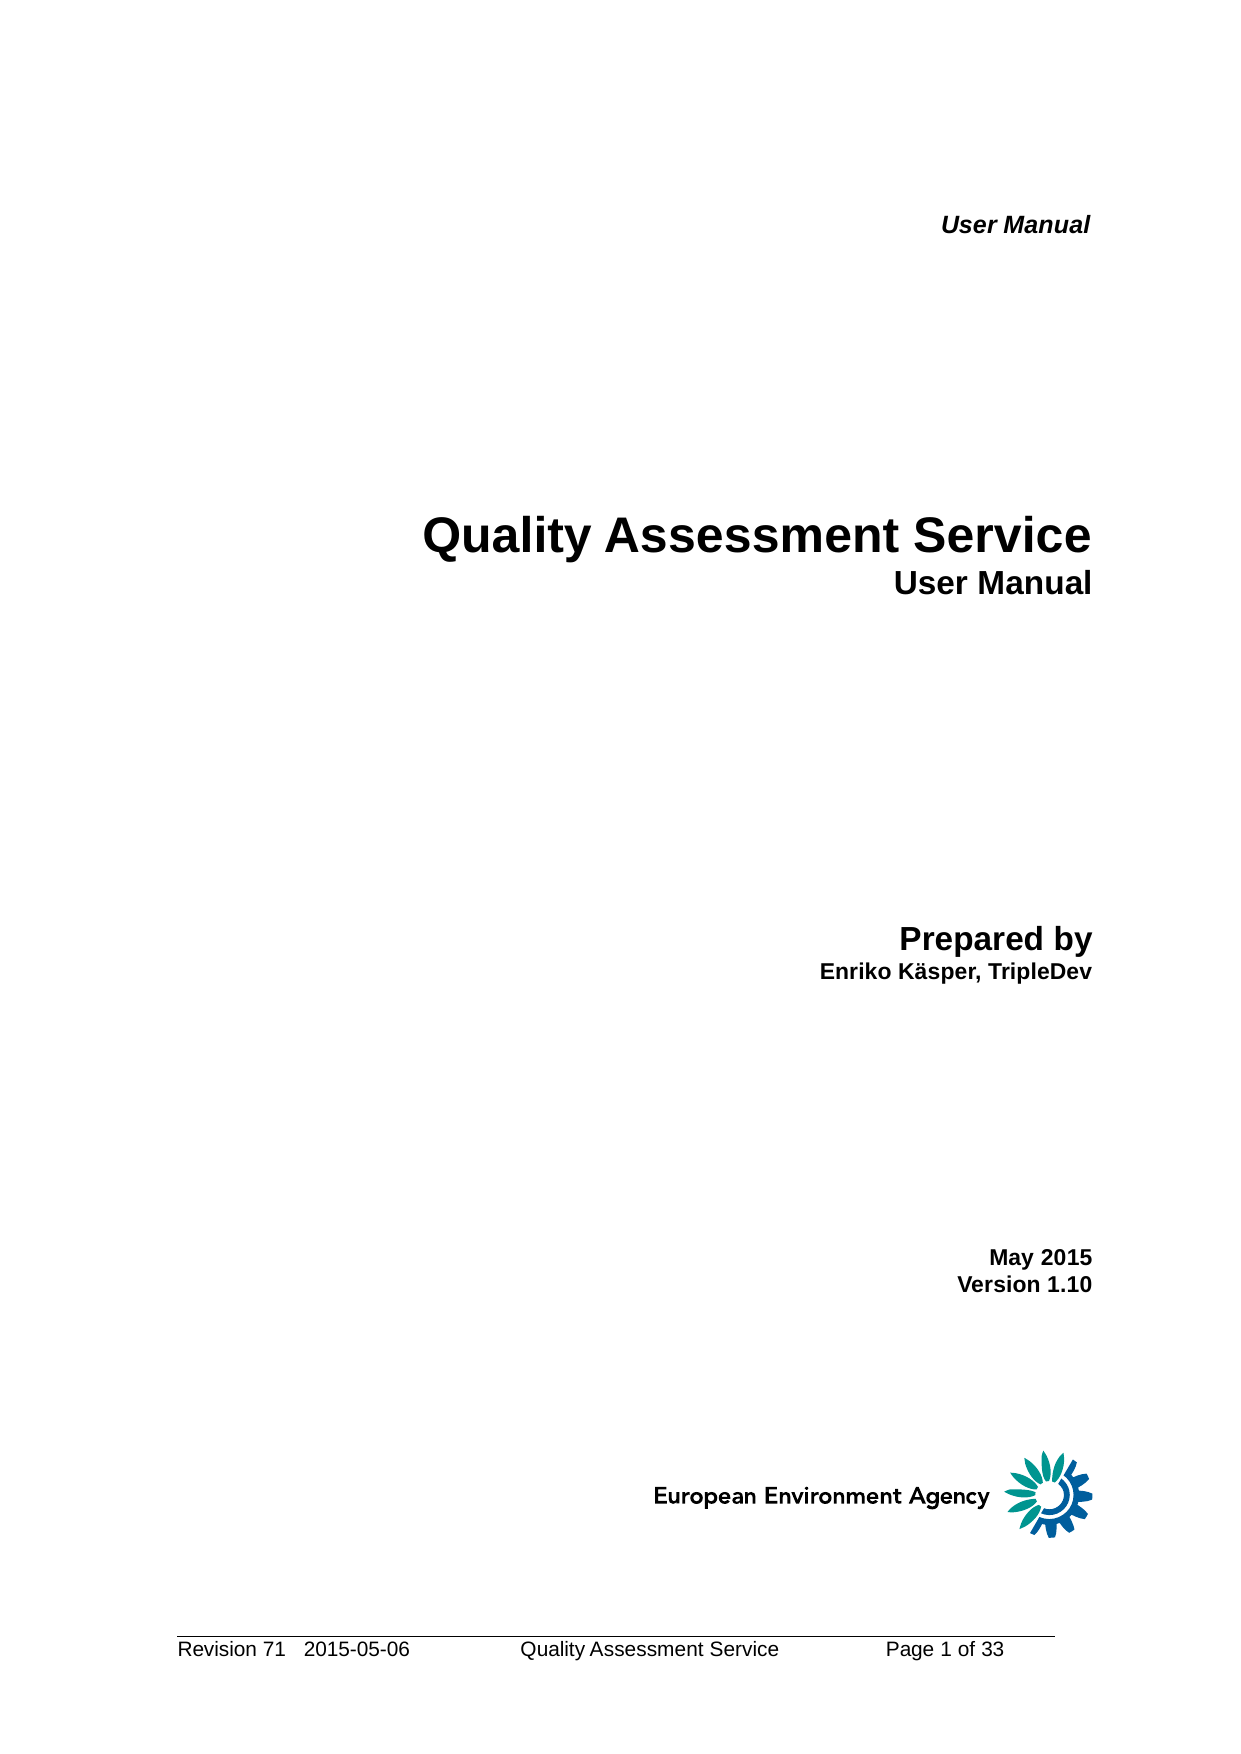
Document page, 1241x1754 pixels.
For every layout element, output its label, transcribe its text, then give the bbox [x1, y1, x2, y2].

title Quality Assessment Service [177, 506, 1092, 563]
title Enriko Käsper, TripleDev [177, 957, 1092, 984]
title May 2015 [177, 1244, 1092, 1271]
text User Manual [177, 210, 1092, 239]
title User Manual [177, 563, 1092, 602]
title Version 1.10 [177, 1271, 1092, 1298]
title Prepared by [177, 919, 1092, 957]
